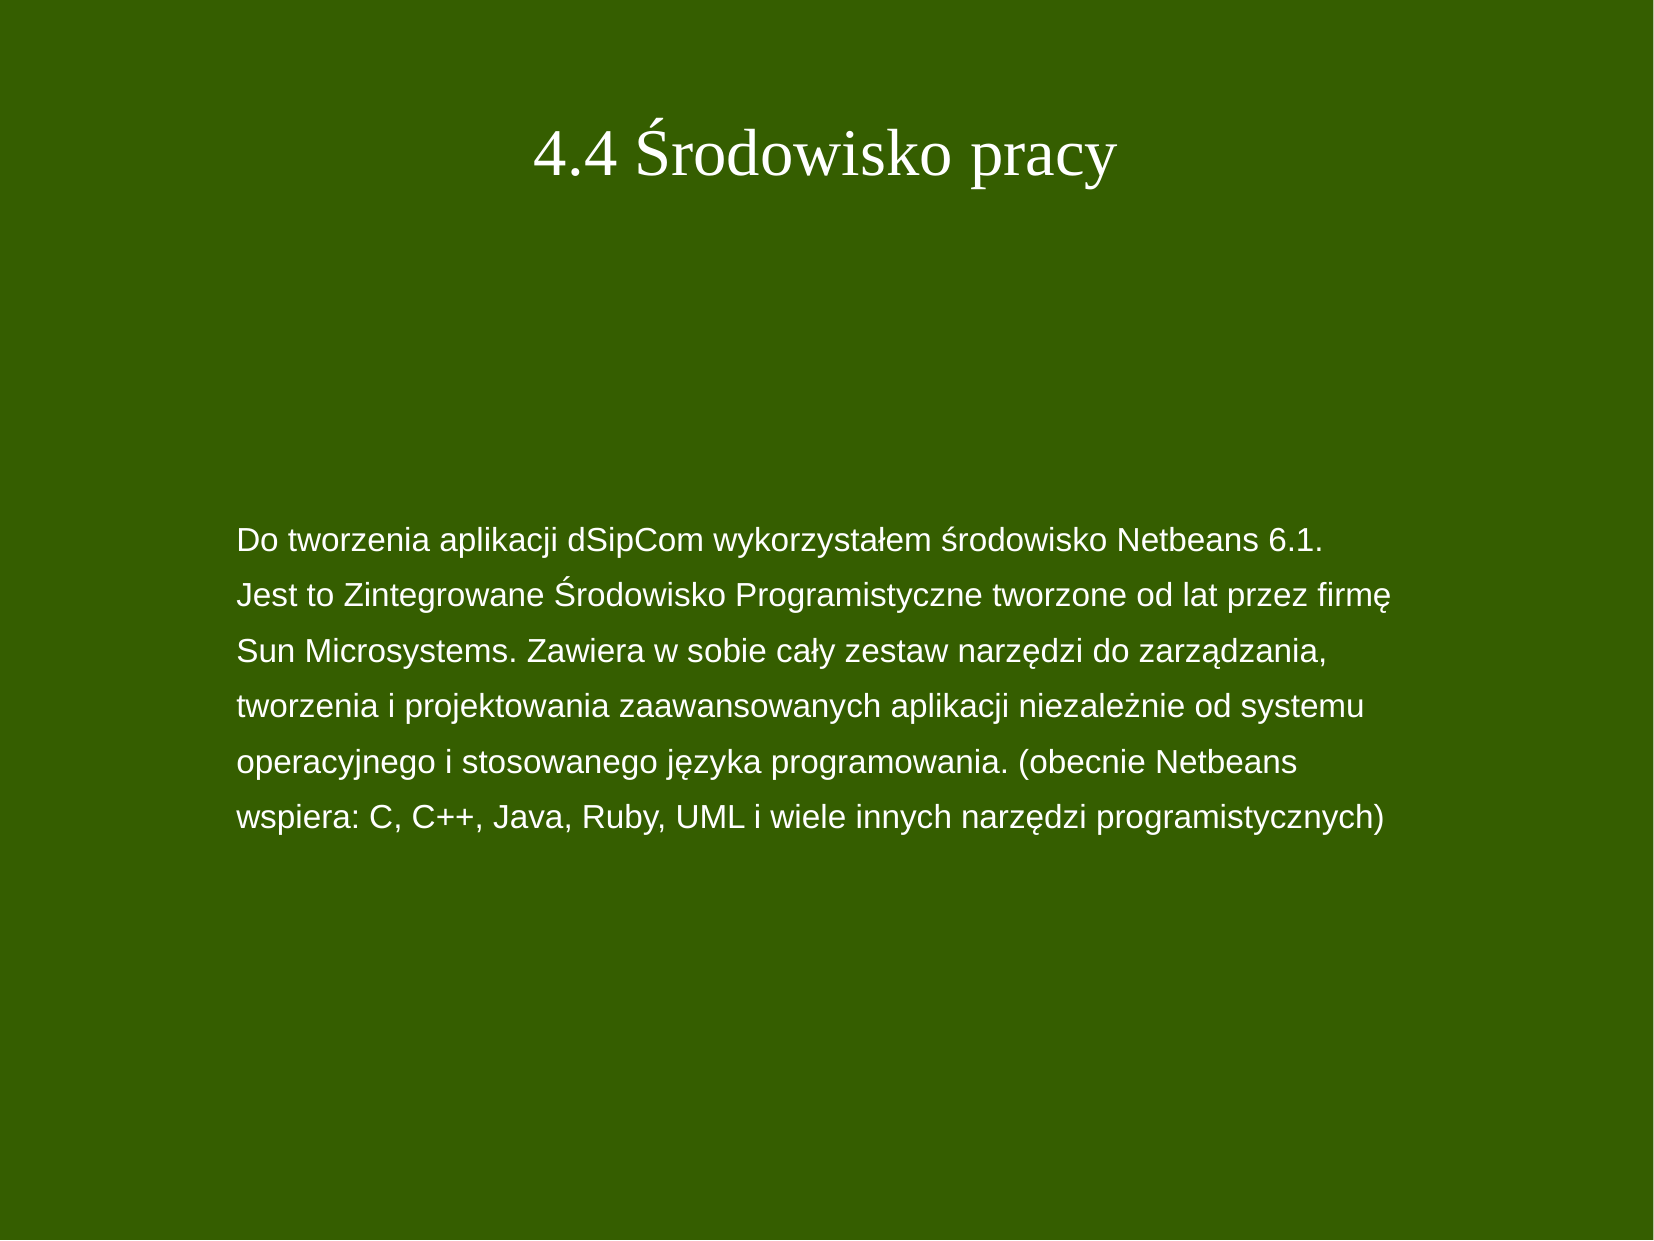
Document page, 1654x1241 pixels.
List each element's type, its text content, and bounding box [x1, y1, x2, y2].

title Do tworzenia aplikacji dSipCom wykorzystałem środowisko Netbeans 6.1. Jest to Zintegrowane Środowisko Programistyczne tworzone od lat przez firmę Sun Microsystems. Zawiera w sobie cały zestaw narzędzi do zarządzania, tworzenia i projektowania zaawansowanych aplikacji niezależnie od systemu operacyjnego i stosowanego języka programowania. (obecnie Netbeans wspiera: C, C++, Java, Ruby, UML i wiele innych narzędzi programistycznych) [236, 282, 1418, 945]
title 4.4 Środowisko pracy [82, 56, 1571, 250]
